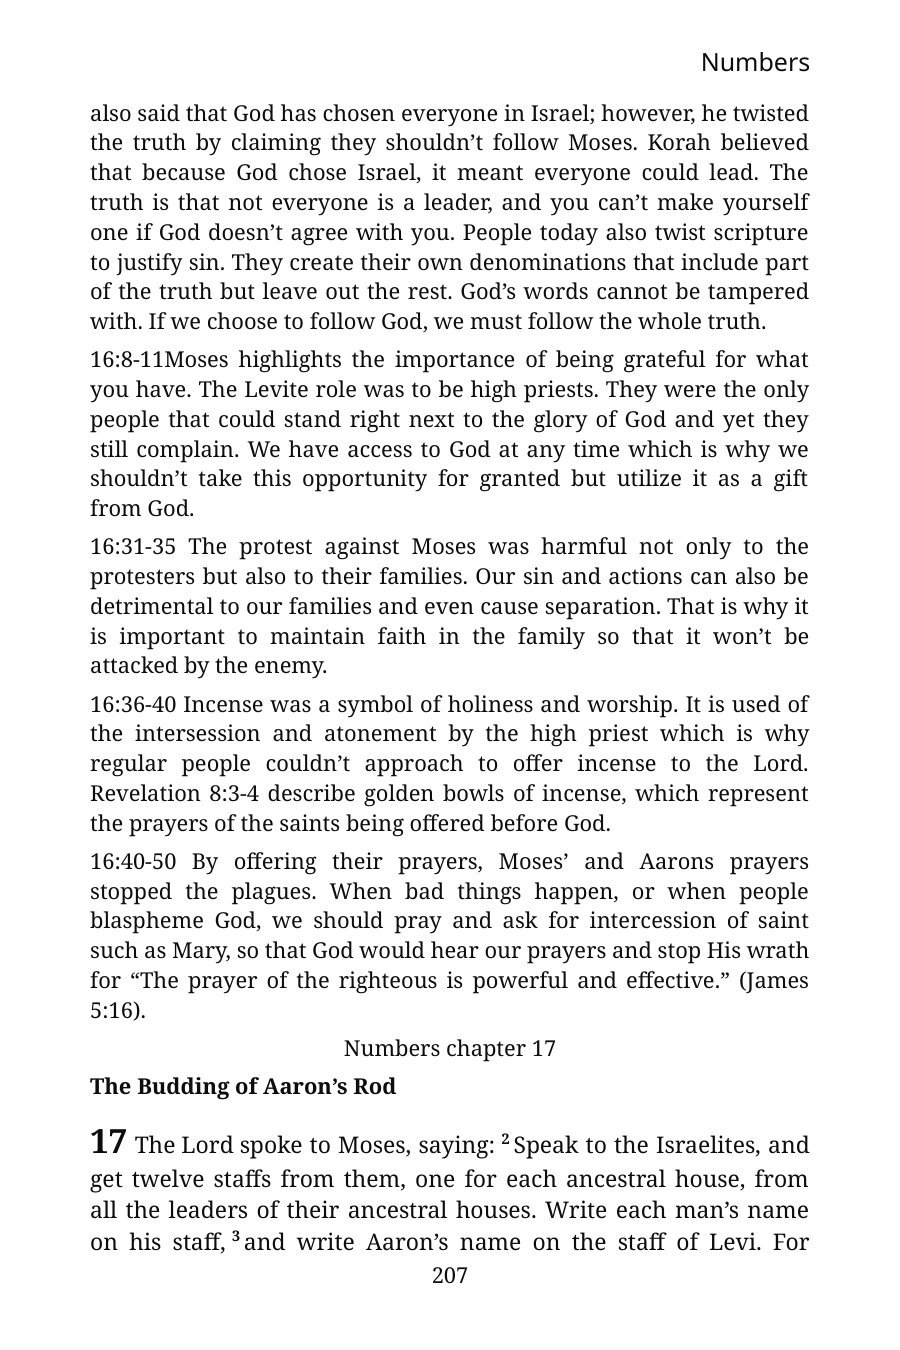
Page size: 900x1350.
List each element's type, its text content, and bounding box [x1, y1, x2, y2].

text 17 The Lord spoke to Moses, saying: 2 Speak to the Israelites, and get twelve staffs from them, one for each ancestral house, from all the leaders of their ancestral houses. Write each man’s name on his staff, 3 and write Aaron’s name on the staff of Levi. For [90, 1117, 810, 1257]
text also said that God has chosen everyone in Israel; however, he twisted the truth by claiming they shouldn’t follow Moses. Korah believed that because God chose Israel, it meant everyone could lead. The truth is that not everyone is a leader, and you can’t make yourself one if God doesn’t agree with you. People today also twist scripture to justify sin. They create their own denominations that include part of the truth but leave out the rest. God’s words cannot be tampered with. If we choose to follow God, we must follow the whole truth. [90, 97, 810, 336]
text Numbers chapter 17 [90, 1033, 810, 1063]
text 16:31-35 The protest against Moses was harmful not only to the protesters but also to their families. Our sin and actions can also be detrimental to our families and even cause separation. That is why it is important to maintain faith in the family so that it won’t be attacked by the enemy. [90, 531, 810, 680]
text 16:36-40 Incense was a symbol of holiness and worship. It is used of the intersession and atonement by the high priest which is why regular people couldn’t approach to offer incense to the Lord. Revelation 8:3-4 describe golden bowls of incense, which represent the prayers of the saints being offered before God. [90, 688, 810, 837]
text 16:8-11Moses highlights the importance of being grateful for what you have. The Levite role was to be high priests. They were the only people that could stand right next to the glory of God and yet they still complain. We have access to God at any time which is why we shouldn’t take this opportunity for granted but utilize it as a gift from God. [90, 344, 810, 523]
text 16:40-50 By offering their prayers, Moses’ and Aarons prayers stopped the plagues. When bad things happen, or when people blaspheme God, we should pray and ask for intercession of saint such as Mary, so that God would hear our prayers and stop His wrath for “The prayer of the righteous is powerful and effective.” (James 5:16). [90, 846, 810, 1024]
text The Budding of Aaron’s Rod [90, 1071, 810, 1101]
